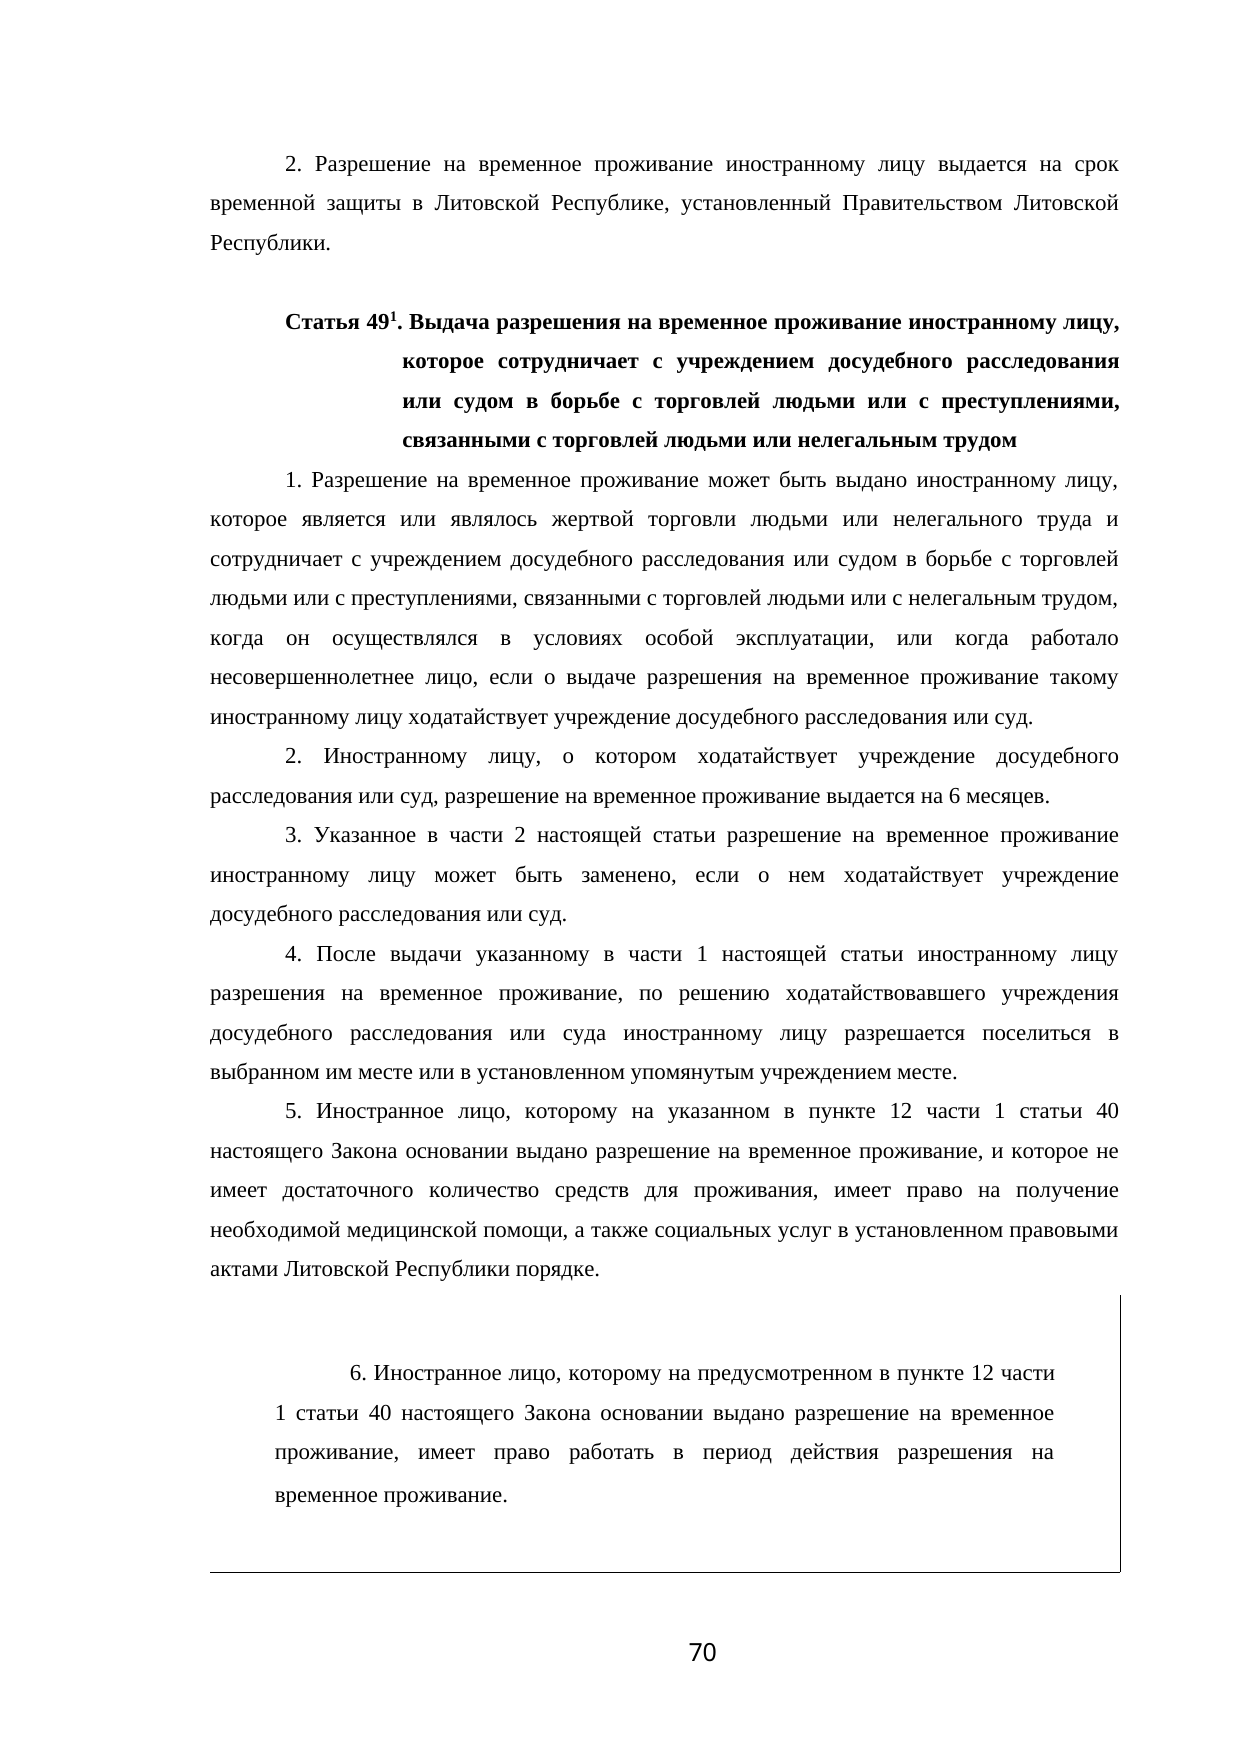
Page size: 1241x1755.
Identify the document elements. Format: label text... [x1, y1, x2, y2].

text 3. Указанное в части 2 настоящей статьи разрешение на временное проживание иностранному лицу может быть заменено, если о нем ходатайствует учреждение досудебного расследования или суд. [210, 821, 1120, 926]
text 5. Иностранное лицо, которому на указанном в пункте 12 части 1 статьи 40 настоящего Закона основании выдано разрешение на временное проживание, и которое не имеет достаточного количество средств для проживания, имеет право на получение необходимой медицинской помощи, а также социальных услуг в установленном правовыми актами Литовской Республики порядке. [210, 1097, 1120, 1282]
text 6. Иностранное лицо, которому на предусмотренном в пункте 12 части 1 статьи 40 настоящего Закона основании выдано разрешение на временное проживание, имеет право работать в период действия разрешения на временное проживание. [210, 1295, 1120, 1572]
text 4. После выдачи указанному в части 1 настоящей статьи иностранному лицу разрешения на временное проживание, по решению ходатайствовавшего учреждения досудебного расследования или суда иностранному лицу разрешается поселиться в выбранном им месте или в установленном упомянутым учреждением месте. [210, 939, 1120, 1084]
text 2. Иностранному лицу, о котором ходатайствует учреждение досудебного расследования или суд, разрешение на временное проживание выдается на 6 месяцев. [210, 742, 1120, 808]
text Статья 491. Выдача разрешения на временное проживание иностранному лицу, которое сотрудничает с учреждением досудебного расследования или судом в борьбе с торговлей людьми или с преступлениями, связанными с торговлей людьми или нелегальным трудом [285, 308, 1120, 453]
text 2. Разрешение на временное проживание иностранному лицу выдается на срок временной защиты в Литовской Республике, установленный Правительством Литовской Республики. [210, 150, 1120, 255]
text 1. Разрешение на временное проживание может быть выдано иностранному лицу, которое является или являлось жертвой торговли людьми или нелегального труда и сотрудничает с учреждением досудебного расследования или судом в борьбе с торговлей людьми или с преступлениями, связанными с торговлей людьми или с нелегальным трудом, когда он осуществлялся в условиях особой эксплуатации, или когда работало несовершеннолетнее лицо, если о выдаче разрешения на временное проживание такому иностранному лицу ходатайствует учреждение досудебного расследования или суд. [210, 466, 1120, 729]
